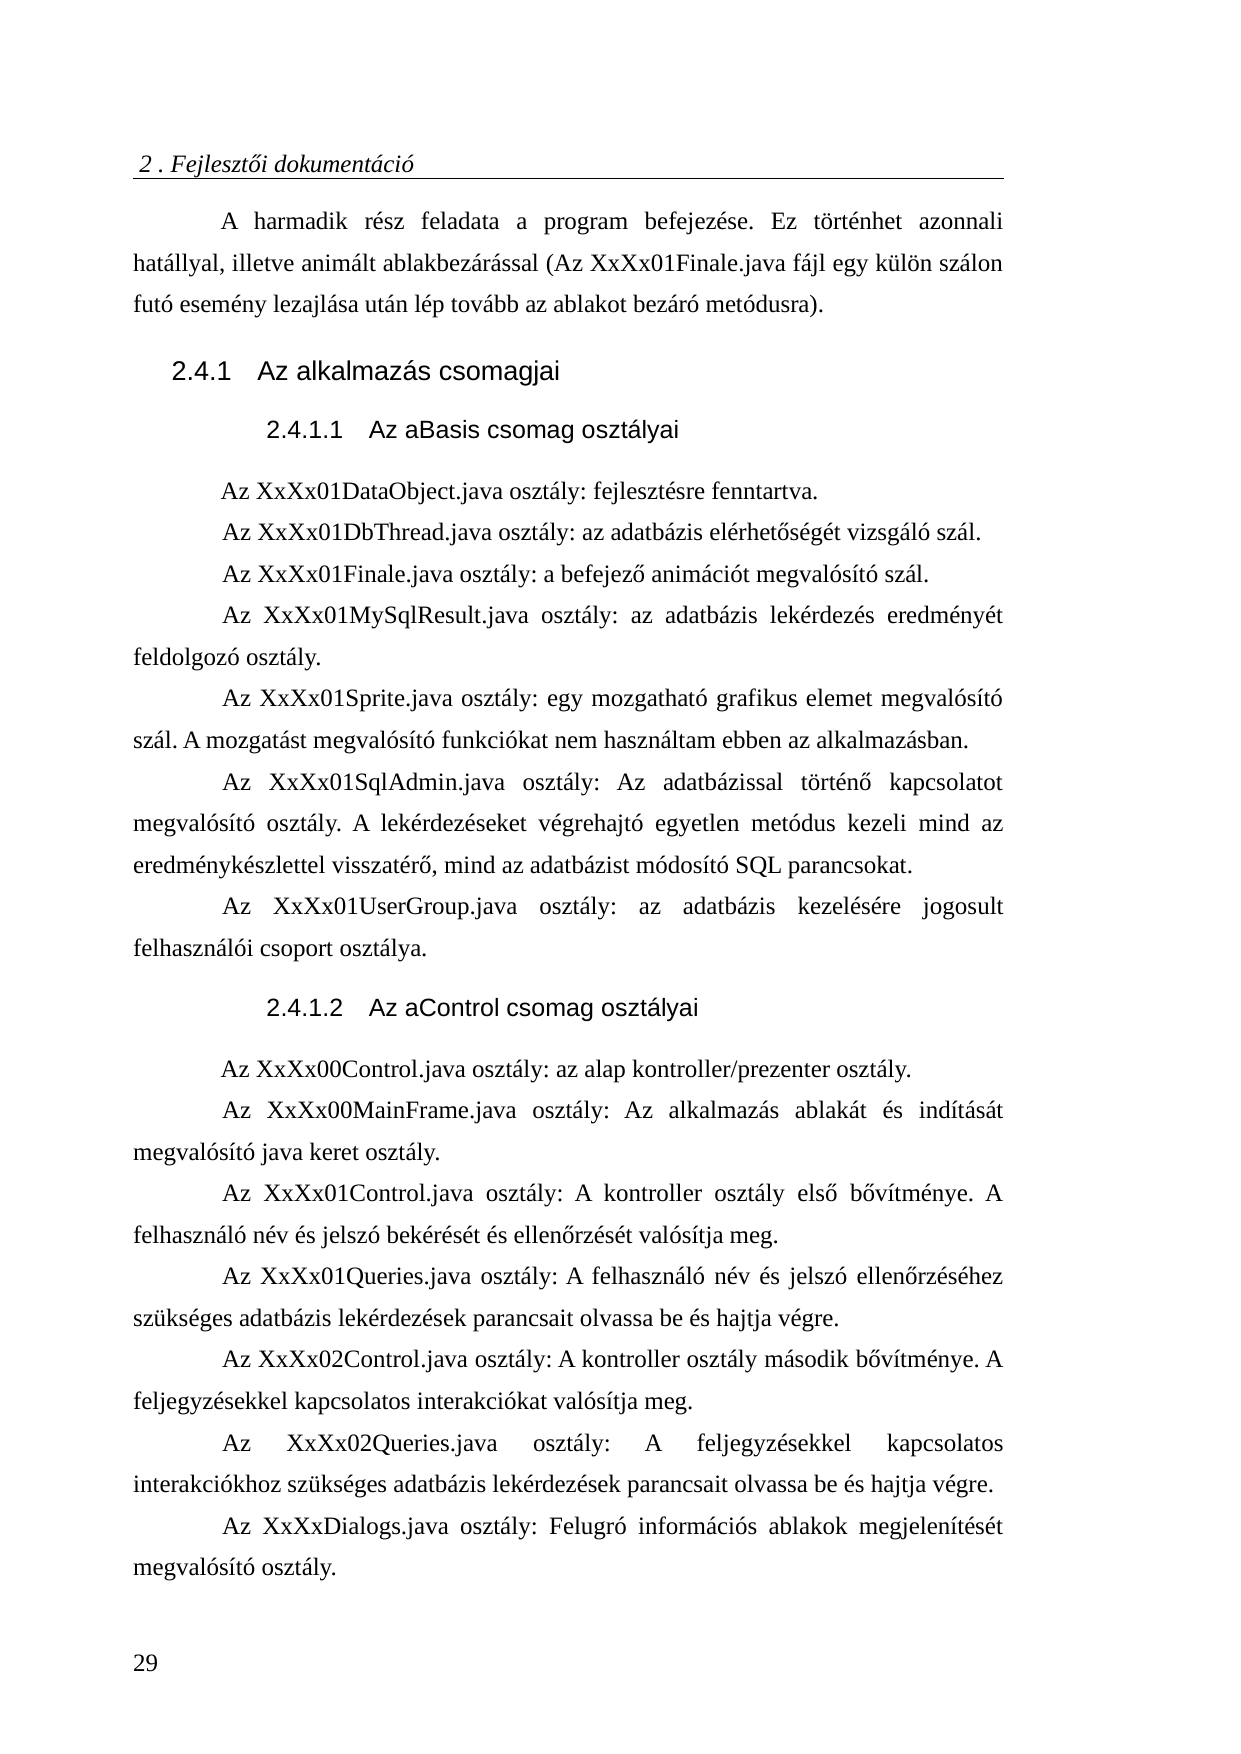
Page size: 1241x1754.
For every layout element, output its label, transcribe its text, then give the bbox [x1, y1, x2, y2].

text Az XxXx01DataObject.java osztály: fejlesztésre fenntartva. Az XxXx01DbThread.java osztály: az adatbázis elérhetőségét vizsgáló szál. Az XxXx01Finale.java osztály: a befejező animációt megvalósító szál. Az XxXx01MySqlResult.java osztály: az adatbázis lekérdezés eredményét feldolgozó osztály. Az XxXx01Sprite.java osztály: egy mozgatható grafikus elemet megvalósító szál. A mozgatást megvalósító funkciókat nem használtam ebben az alkalmazásban. Az XxXx01SqlAdmin.java osztály: Az adatbázissal történő kapcsolatot megvalósító osztály. A lekérdezéseket végrehajtó egyetlen metódus kezeli mind az eredménykészlettel visszatérő, mind az adatbázist módosító SQL parancsokat. Az XxXx01UserGroup.java osztály: az adatbázis kezelésére jogosult felhasználói csoport osztálya. [133, 477, 1004, 962]
subtitle Az aBasis csomag osztályai [350, 415, 1004, 443]
subtitle Az aControl csomag osztályai [350, 993, 1004, 1021]
text Az XxXx00Control.java osztály: az alap kontroller/prezenter osztály. Az XxXx00MainFrame.java osztály: Az alkalmazás ablakát és indítását megvalósító java keret osztály. Az XxXx01Control.java osztály: A kontroller osztály első bővítménye. A felhasználó név és jelszó bekérését és ellenőrzését valósítja meg. Az XxXx01Queries.java osztály: A felhasználó név és jelszó ellenőrzéséhez szükséges adatbázis lekérdezések parancsait olvassa be és hajtja végre. Az XxXx02Control.java osztály: A kontroller osztály második bővítménye. A feljegyzésekkel kapcsolatos interakciókat valósítja meg. Az XxXx02Queries.java osztály: A feljegyzésekkel kapcsolatos interakciókhoz szükséges adatbázis lekérdezések parancsait olvassa be és hajtja végre. Az XxXxDialogs.java osztály: Felugró információs ablakok megjelenítését megvalósító osztály. [133, 1055, 1004, 1581]
text A harmadik rész feladata a program befejezése. Ez történhet azonnali hatállyal, illetve animált ablakbezárással (Az XxXx01Finale.java fájl egy külön szálon futó esemény lezajlása után lép tovább az ablakot bezáró metódusra). [133, 207, 1004, 318]
subtitle Az alkalmazás csomagjai [239, 356, 1004, 386]
